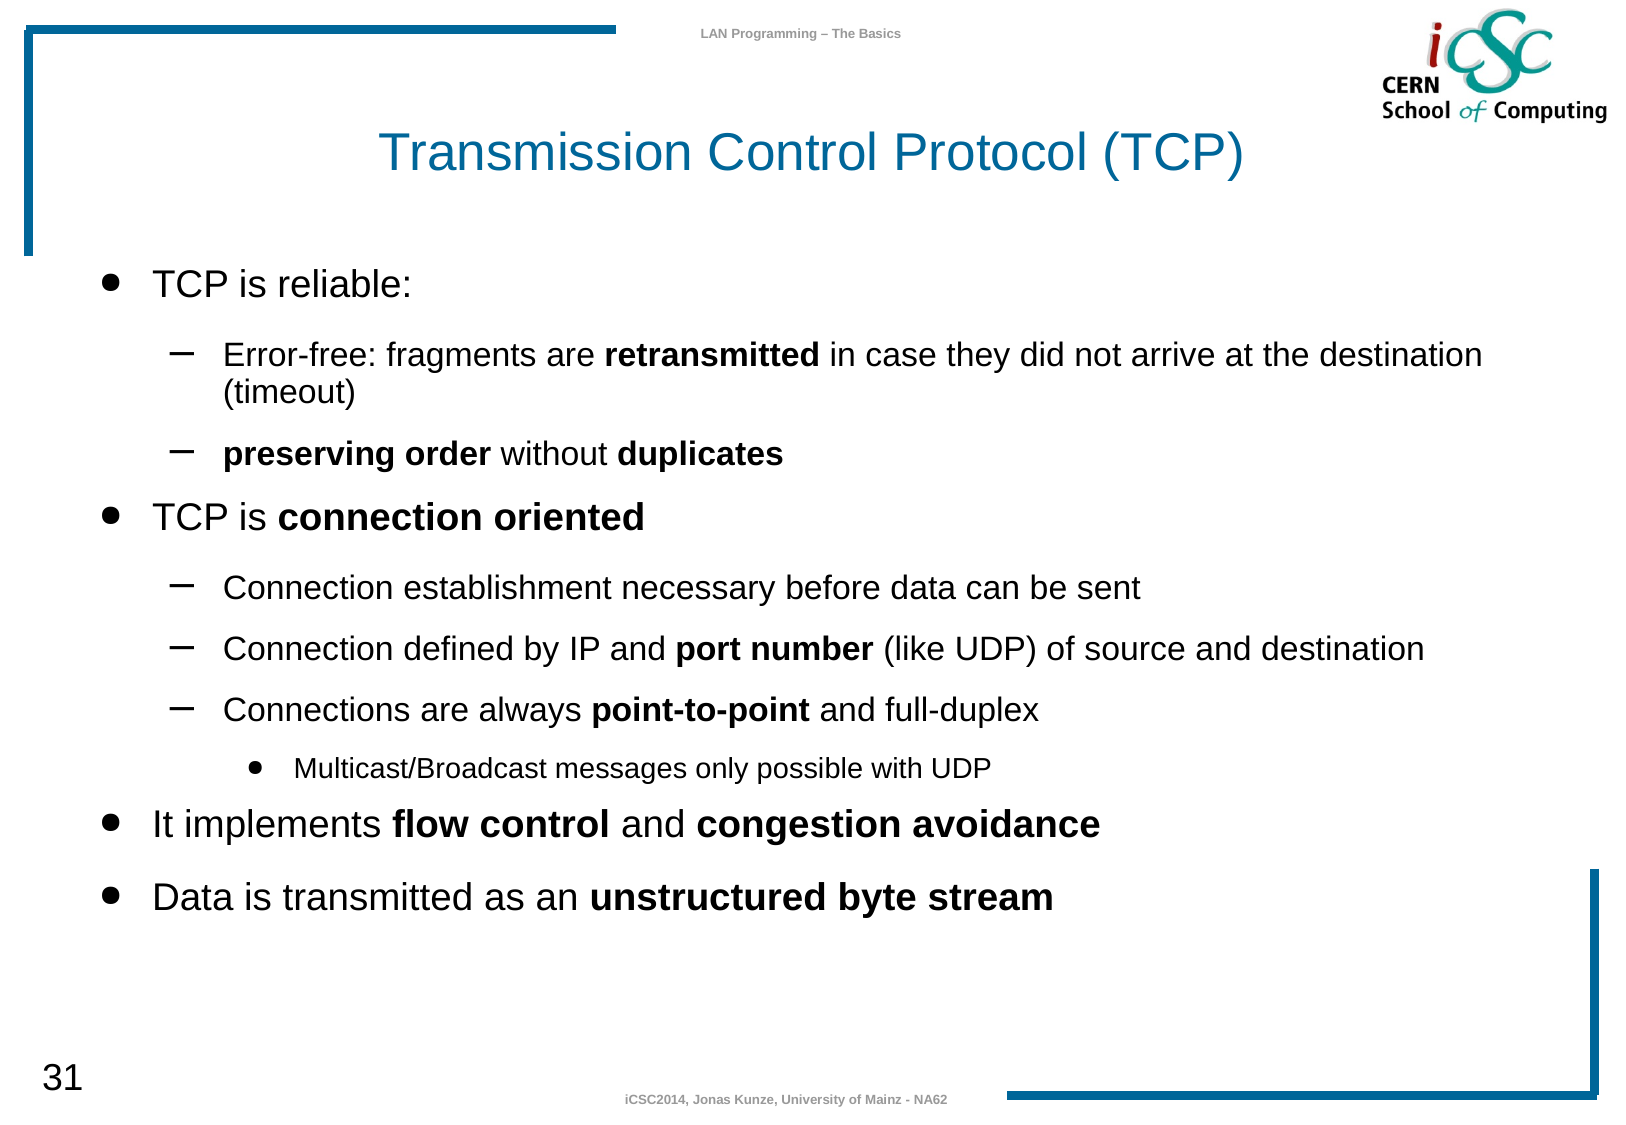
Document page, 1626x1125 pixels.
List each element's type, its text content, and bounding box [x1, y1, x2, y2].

title Transmission Control Protocol (TCP) [81, 44, 1544, 233]
picture [1381, 8, 1608, 125]
list TCP is reliable: Error-free: fragments are retransmitted in case they did not arrive at the destination (timeout) preserving order without duplicates TCP is connection oriented Connection establishment necessary before data can be sent Connection defined by IP and port number (like UDP) of source and destination Connections are always point-to-point and full-duplex Multicast/Broadcast messages only possible with UDP It implements flow control and congestion avoidance Data is transmitted as an unstructured byte stream [81, 263, 1512, 1066]
